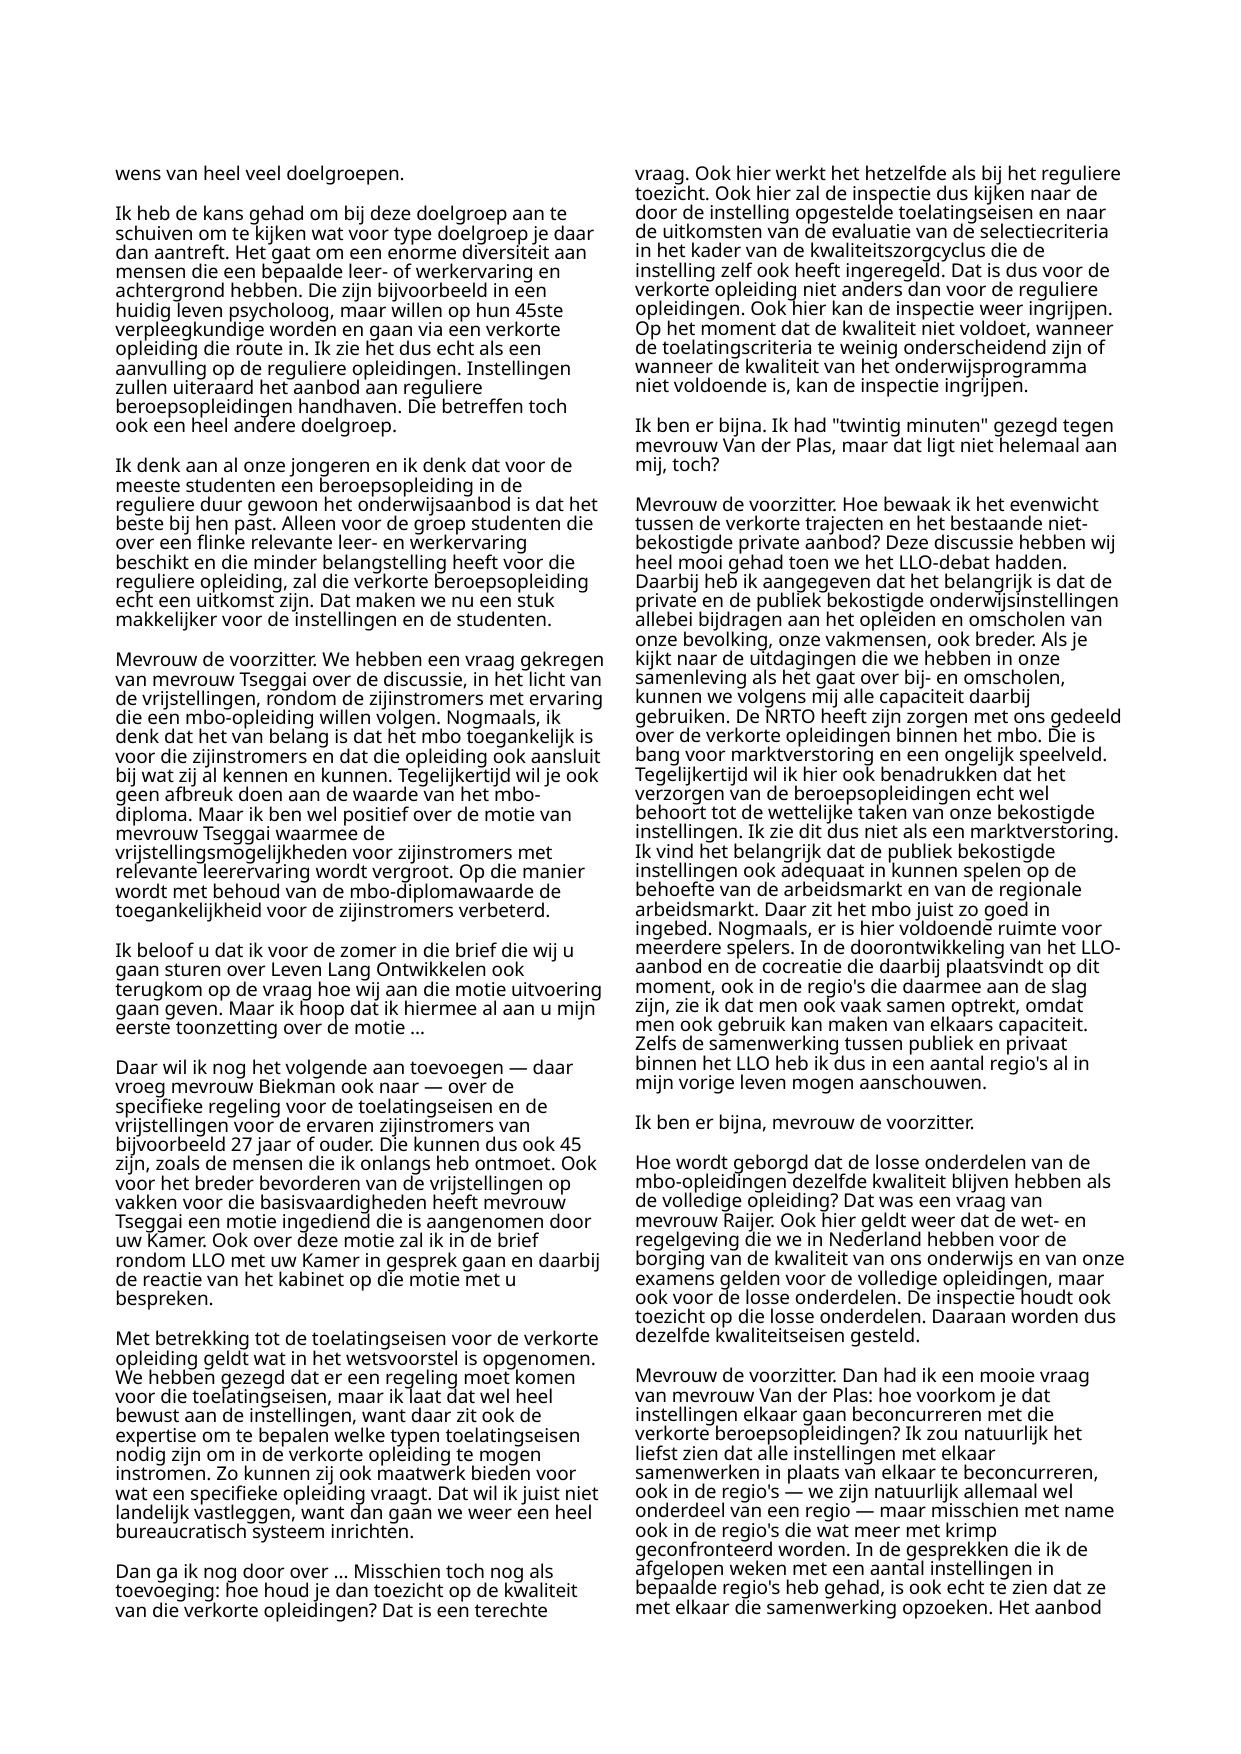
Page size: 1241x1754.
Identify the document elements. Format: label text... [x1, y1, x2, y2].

text Met betrekking tot de toelatingseisen voor de verkorte opleiding geldt wat in het wetsvoorstel is opgenomen. We hebben gezegd dat er een regeling moet komen voor die toelatingseisen, maar ik laat dat wel heel bewust aan de instellingen, want daar zit ook de expertise om te bepalen welke typen toelatingseisen nodig zijn om in de verkorte opleiding te mogen instromen. Zo kunnen zij ook maatwerk bieden voor wat een specifieke opleiding vraagt. Dat wil ik juist niet landelijk vastleggen, want dan gaan we weer een heel bureaucratisch systeem inrichten. [115, 1330, 605, 1542]
text Daar wil ik nog het volgende aan toevoegen — daar vroeg mevrouw Biekman ook naar — over de specifieke regeling voor de toelatingseisen en de vrijstellingen voor de ervaren zijinstromers van bijvoorbeeld 27 jaar of ouder. Die kunnen dus ook 45 zijn, zoals de mensen die ik onlangs heb ontmoet. Ook voor het breder bevorderen van de vrijstellingen op vakken voor die basisvaardigheden heeft mevrouw Tseggai een motie ingediend die is aangenomen door uw Kamer. Ook over deze motie zal ik in de brief rondom LLO met uw Kamer in gesprek gaan en daarbij de reactie van het kabinet op die motie met u bespreken. [115, 1059, 605, 1309]
text vraag. Ook hier werkt het hetzelfde als bij het reguliere toezicht. Ook hier zal de inspectie dus kijken naar de door de instelling opgestelde toelatingseisen en naar de uitkomsten van de evaluatie van de selectiecriteria in het kader van de kwaliteitszorgcyclus die de instelling zelf ook heeft ingeregeld. Dat is dus voor de verkorte opleiding niet anders dan voor de reguliere opleidingen. Ook hier kan de inspectie weer ingrijpen. Op het moment dat de kwaliteit niet voldoet, wanneer de toelatingscriteria te weinig onderscheidend zijn of wanneer de kwaliteit van het onderwijsprogramma niet voldoende is, kan de inspectie ingrijpen. [635, 165, 1125, 397]
text Ik denk aan al onze jongeren en ik denk dat voor de meeste studenten een beroepsopleiding in de reguliere duur gewoon het onderwijsaanbod is dat het beste bij hen past. Alleen voor de groep studenten die over een flinke relevante leer- en werkervaring beschikt en die minder belangstelling heeft voor die reguliere opleiding, zal die verkorte beroepsopleiding echt een uitkomst zijn. Dat maken we nu een stuk makkelijker voor de instellingen en de studenten. [115, 457, 605, 631]
text Mevrouw de voorzitter. Dan had ik een mooie vraag van mevrouw Van der Plas: hoe voorkom je dat instellingen elkaar gaan beconcurreren met die verkorte beroepsopleidingen? Ik zou natuurlijk het liefst zien dat alle instellingen met elkaar samenwerken in plaats van elkaar te beconcurreren, ook in de regio's — we zijn natuurlijk allemaal wel onderdeel van een regio — maar misschien met name ook in de regio's die wat meer met krimp geconfronteerd worden. In de gesprekken die ik de afgelopen weken met een aantal instellingen in bepaalde regio's heb gehad, is ook echt te zien dat ze met elkaar die samenwerking opzoeken. Het aanbod [635, 1367, 1125, 1618]
text Dan ga ik nog door over … Misschien toch nog als toevoeging: hoe houd je dan toezicht op de kwaliteit van die verkorte opleidingen? Dat is een terechte [115, 1563, 605, 1621]
text Ik ben er bijna. Ik had "twintig minuten" gezegd tegen mevrouw Van der Plas, maar dat ligt niet helemaal aan mij, toch? [635, 417, 1125, 475]
text Ik ben er bijna, mevrouw de voorzitter. [635, 1114, 1125, 1133]
text Ik heb de kans gehad om bij deze doelgroep aan te schuiven om te kijken wat voor type doelgroep je daar dan aantreft. Het gaat om een enorme diversiteit aan mensen die een bepaalde leer- of werkervaring en achtergrond hebben. Die zijn bijvoorbeeld in een huidig leven psycholoog, maar willen op hun 45ste verpleegkundige worden en gaan via een verkorte opleiding die route in. Ik zie het dus echt als een aanvulling op de reguliere opleidingen. Instellingen zullen uiteraard het aanbod aan reguliere beroepsopleidingen handhaven. Die betreffen toch ook een heel andere doelgroep. [115, 205, 605, 437]
text Ik beloof u dat ik voor de zomer in die brief die wij u gaan sturen over Leven Lang Ontwikkelen ook terugkom op de vraag hoe wij aan die motie uitvoering gaan geven. Maar ik hoop dat ik hiermee al aan u mijn eerste toonzetting over de motie … [115, 942, 605, 1038]
text wens van heel veel doelgroepen. [115, 165, 605, 184]
text Mevrouw de voorzitter. Hoe bewaak ik het evenwicht tussen de verkorte trajecten en het bestaande niet-bekostigde private aanbod? Deze discussie hebben wij heel mooi gehad toen we het LLO-debat hadden. Daarbij heb ik aangegeven dat het belangrijk is dat de private en de publiek bekostigde onderwijsinstellingen allebei bijdragen aan het opleiden en omscholen van onze bevolking, onze vakmensen, ook breder. Als je kijkt naar de uitdagingen die we hebben in onze samenleving als het gaat over bij- en omscholen, kunnen we volgens mij alle capaciteit daarbij gebruiken. De NRTO heeft zijn zorgen met ons gedeeld over de verkorte opleidingen binnen het mbo. Die is bang voor marktverstoring en een ongelijk speelveld. Tegelijkertijd wil ik hier ook benadrukken dat het verzorgen van de beroepsopleidingen echt wel behoort tot de wettelijke taken van onze bekostigde instellingen. Ik zie dit dus niet als een marktverstoring. Ik vind het belangrijk dat de publiek bekostigde instellingen ook adequaat in kunnen spelen op de behoefte van de arbeidsmarkt en van de regionale arbeidsmarkt. Daar zit het mbo juist zo goed in ingebed. Nogmaals, er is hier voldoende ruimte voor meerdere spelers. In de doorontwikkeling van het LLO-aanbod en de cocreatie die daarbij plaatsvindt op dit moment, ook in de regio's die daarmee aan de slag zijn, zie ik dat men ook vaak samen optrekt, omdat men ook gebruik kan maken van elkaars capaciteit. Zelfs de samenwerking tussen publiek en privaat binnen het LLO heb ik dus in een aantal regio's al in mijn vorige leven mogen aanschouwen. [635, 496, 1125, 1093]
text Hoe wordt geborgd dat de losse onderdelen van de mbo-opleidingen dezelfde kwaliteit blijven hebben als de volledige opleiding? Dat was een vraag van mevrouw Raijer. Ook hier geldt weer dat de wet- en regelgeving die we in Nederland hebben voor de borging van de kwaliteit van ons onderwijs en van onze examens gelden voor de volledige opleidingen, maar ook voor de losse onderdelen. De inspectie houdt ook toezicht op die losse onderdelen. Daaraan worden dus dezelfde kwaliteitseisen gesteld. [635, 1154, 1125, 1347]
text Mevrouw de voorzitter. We hebben een vraag gekregen van mevrouw Tseggai over de discussie, in het licht van de vrijstellingen, rondom de zijinstromers met ervaring die een mbo-opleiding willen volgen. Nogmaals, ik denk dat het van belang is dat het mbo toegankelijk is voor die zijinstromers en dat die opleiding ook aansluit bij wat zij al kennen en kunnen. Tegelijkertijd wil je ook geen afbreuk doen aan de waarde van het mbo-diploma. Maar ik ben wel positief over de motie van mevrouw Tseggai waarmee de vrijstellingsmogelijkheden voor zijinstromers met relevante leerervaring wordt vergroot. Op die manier wordt met behoud van de mbo-diplomawaarde de toegankelijkheid voor de zijinstromers verbeterd. [115, 651, 605, 921]
